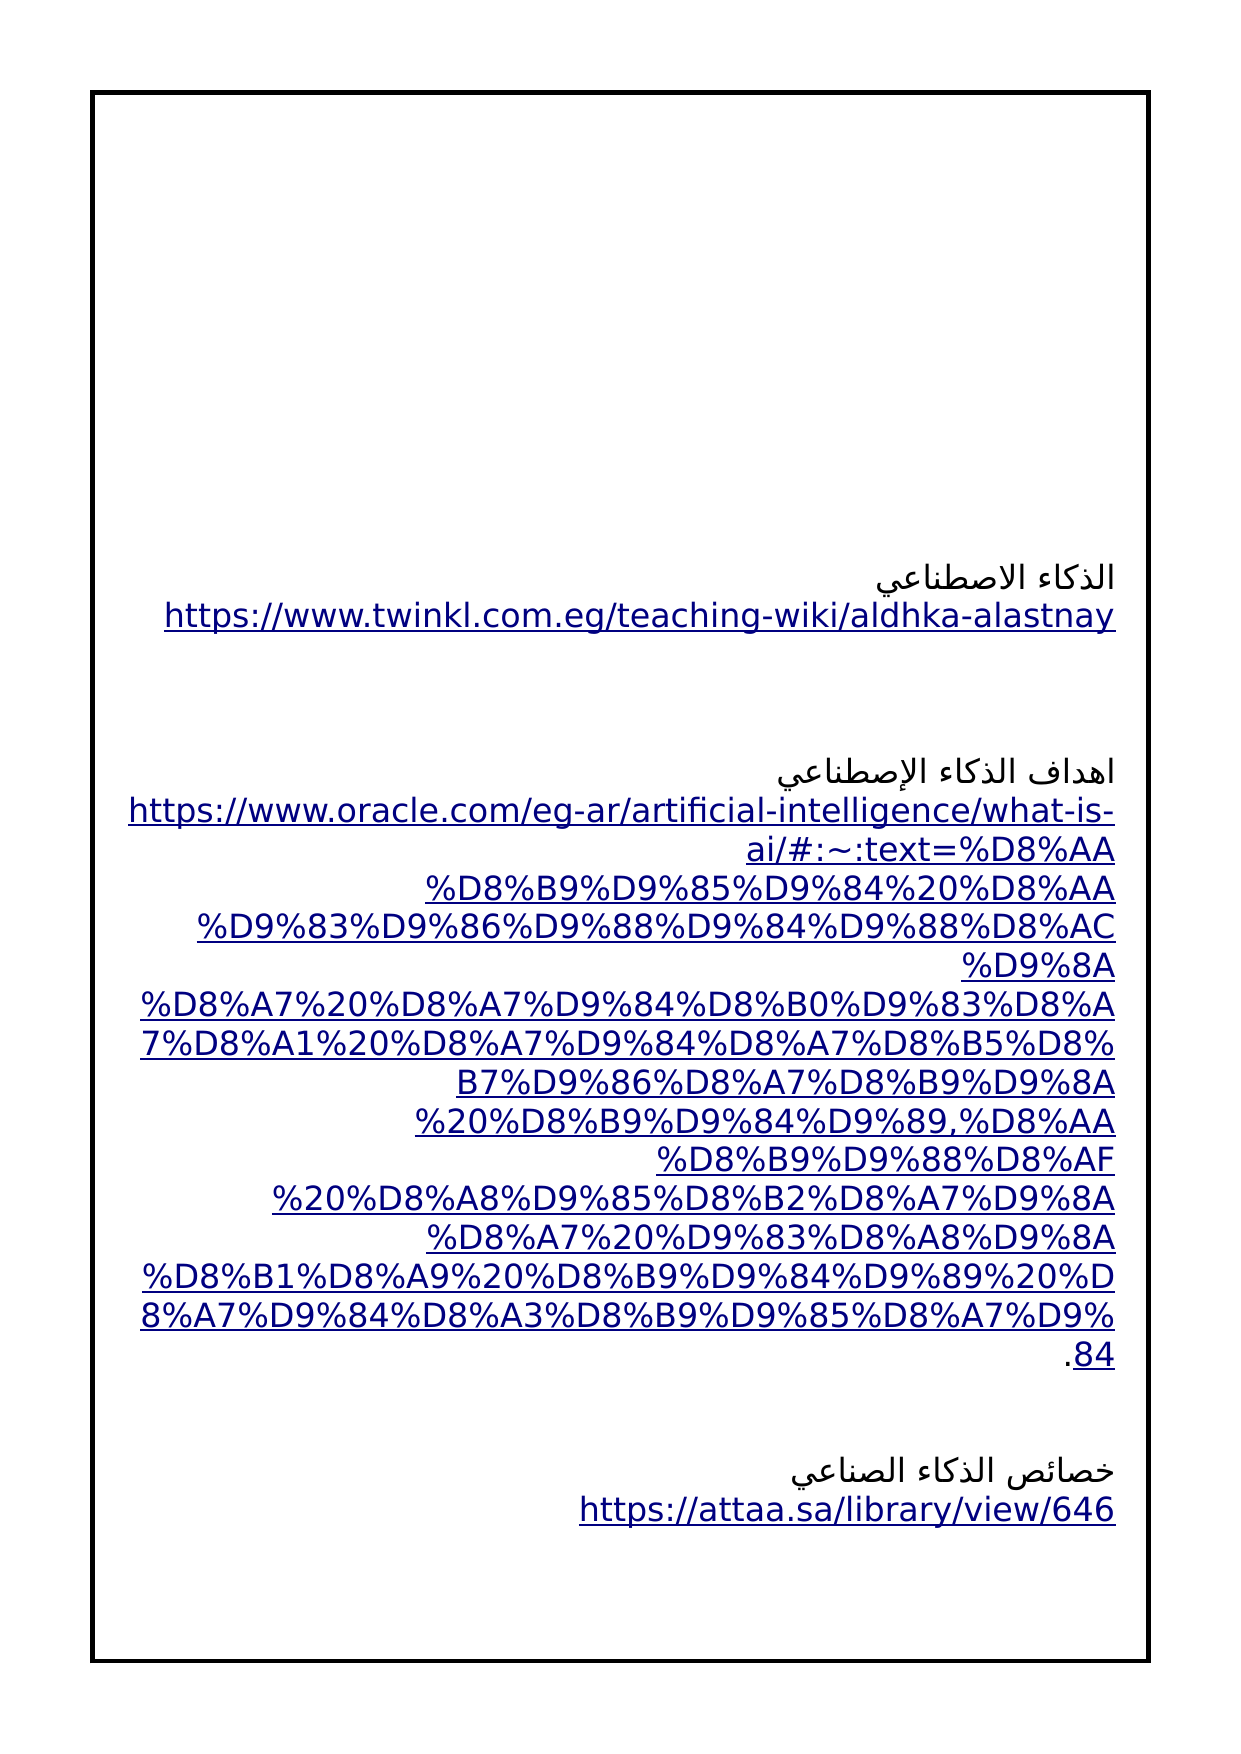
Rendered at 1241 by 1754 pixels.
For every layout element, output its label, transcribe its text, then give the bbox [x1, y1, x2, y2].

text https://www.oracle.com/eg-ar/artificial-intelligence/what-is-ai/#:~:text=%D8%AA%D8%B9%D9%85%D9%84%20%D8%AA%D9%83%D9%86%D9%88%D9%84%D9%88%D8%AC%D9%8A%D8%A7%20%D8%A7%D9%84%D8%B0%D9%83%D8%A7%D8%A1%20%D8%A7%D9%84%D8%A7%D8%B5%D8%B7%D9%86%D8%A7%D8%B9%D9%8A%20%D8%B9%D9%84%D9%89,%D8%AA%D8%B9%D9%88%D8%AF%20%D8%A8%D9%85%D8%B2%D8%A7%D9%8A%D8%A7%20%D9%83%D8%A8%D9%8A%D8%B1%D8%A9%20%D8%B9%D9%84%D9%89%20%D8%A7%D9%84%D8%A3%D8%B9%D9%85%D8%A7%D9%84. [125, 791, 1116, 1374]
text اهداف الذكاء الإصطناعي [125, 752, 1116, 791]
text خصائص الذكاء الصناعي [125, 1452, 1116, 1491]
text الذكاء الاصطناعي [125, 558, 1116, 597]
text https://www.twinkl.com.eg/teaching-wiki/aldhka-alastnay [125, 597, 1116, 636]
text https://attaa.sa/library/view/646 [125, 1491, 1116, 1529]
